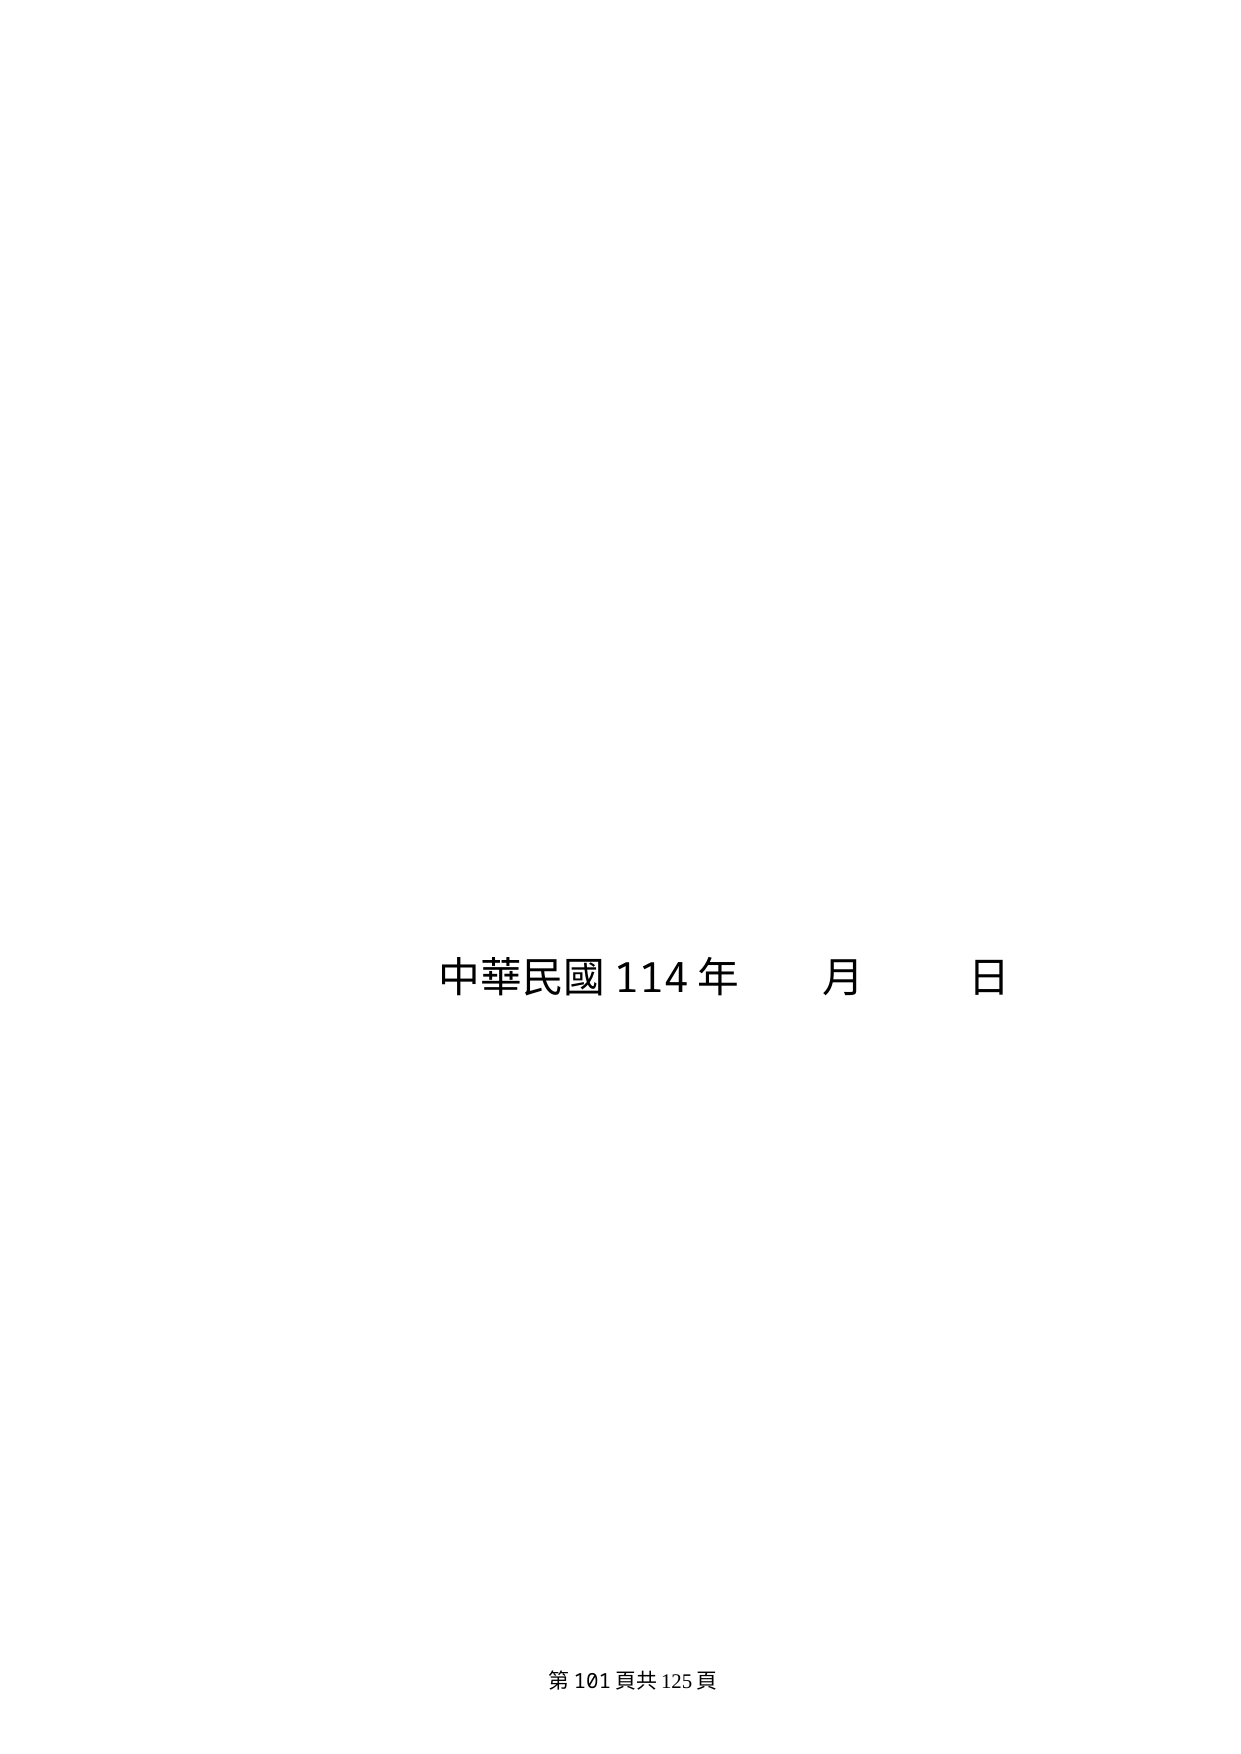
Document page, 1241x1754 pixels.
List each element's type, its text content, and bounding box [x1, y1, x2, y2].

text 中華民國114年 月 日 [89, 932, 1152, 995]
